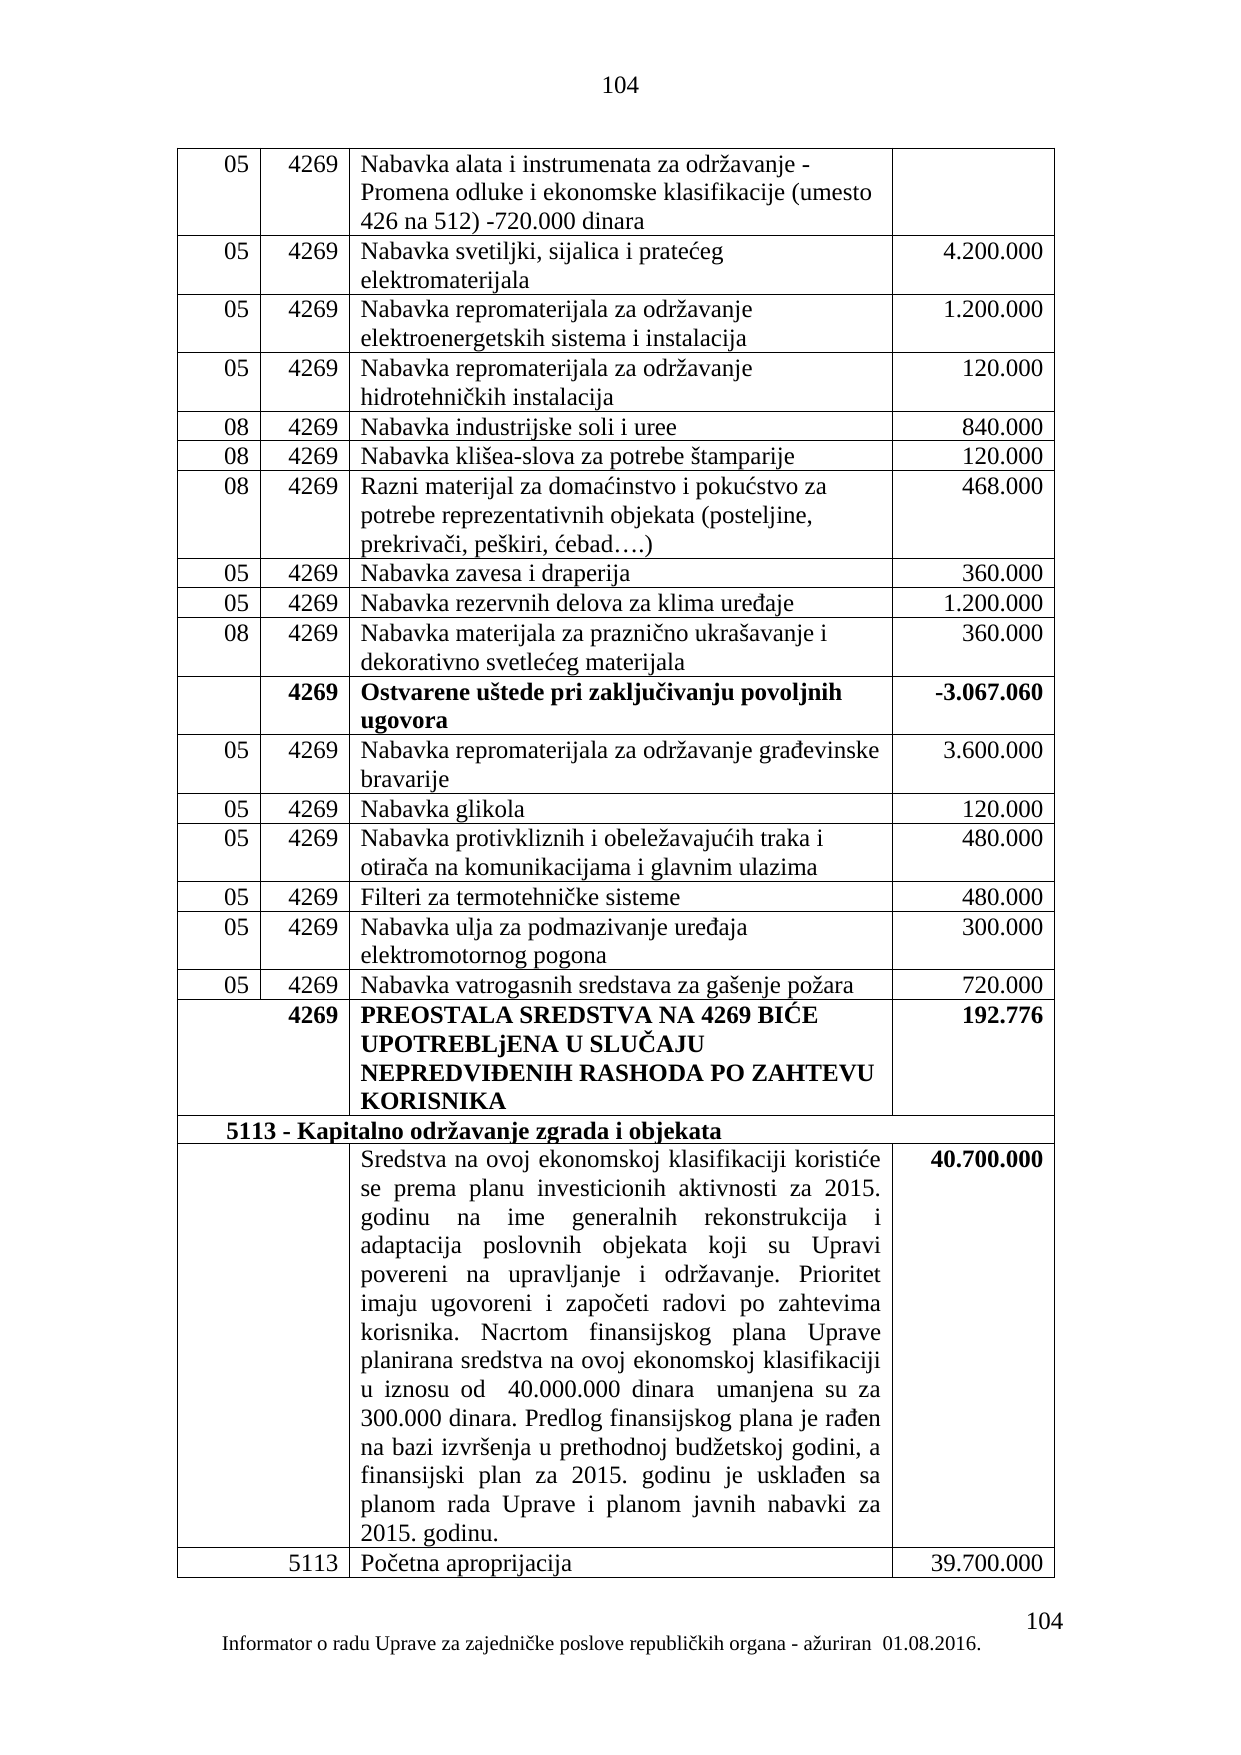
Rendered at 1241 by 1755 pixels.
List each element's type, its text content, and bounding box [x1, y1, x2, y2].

table_cell Nabavka protivkliznih i obeležavajućih traka i otirača na komunikacijama i glavnim ulazima [350, 824, 892, 881]
table_cell Nabavka vatrogasnih sredstava za gašenje požara [350, 970, 892, 999]
table_cell Nabavka rezervnih delova za klima uređaje [350, 588, 892, 617]
table_cell Nabavka repromaterijala za održavanje elektroenergetskih sistema i instalacija [350, 295, 892, 352]
table_cell 4269 [261, 588, 349, 617]
table_cell 192.776 [893, 1000, 1054, 1115]
table_cell 05 [178, 882, 260, 911]
table_cell 4269 [261, 149, 349, 235]
table_cell 4269 [261, 441, 349, 470]
table_cell 1.200.000 [893, 295, 1054, 352]
table_cell Nabavka industrijske soli i uree [350, 412, 892, 440]
table_cell Nabavka alata i instrumenata za održavanje - Promena odluke i ekonomske klasifikacije (umesto 426 na 512) -720.000 dinara [350, 149, 892, 235]
table_cell Razni materijal za domaćinstvo i pokućstvo za potrebe reprezentativnih objekata (postelјine, prekrivači, peškiri, ćebad….) [350, 471, 892, 557]
table_cell Ostvarene uštede pri zaklјučivanju povolјnih ugovora [350, 677, 892, 734]
table_cell 300.000 [893, 912, 1054, 969]
table_cell 120.000 [893, 353, 1054, 411]
table_cell Nabavka glikola [350, 794, 892, 822]
table_cell 05 [178, 353, 260, 411]
table_cell [178, 677, 260, 734]
table_cell 4269 [261, 970, 349, 999]
table_cell 1.200.000 [893, 588, 1054, 617]
table_cell 4269 [261, 295, 349, 352]
table_cell 05 [178, 912, 260, 969]
table_cell 480.000 [893, 824, 1054, 881]
table_cell Filteri za termotehničke sisteme [350, 882, 892, 911]
table_cell 05 [178, 794, 260, 822]
table_cell Nabavka zavesa i draperija [350, 559, 892, 587]
table_cell 08 [178, 471, 260, 557]
table_cell 3.600.000 [893, 735, 1054, 793]
table_cell 4269 [261, 882, 349, 911]
table_cell Sredstva na ovoj ekonomskoj klasifikaciji koristiće se prema planu investicionih aktivnosti za 2015. godinu na ime generalnih rekonstrukcija i adaptacija poslovnih objekata koji su Upravi povereni na upravlјanje i održavanje. Prioritet imaju ugovoreni i započeti radovi po zahtevima korisnika. Nacrtom finansijskog plana Uprave planirana sredstva na ovoj ekonomskoj klasifikaciji u iznosu od 40.000.000 dinara umanjena su za 300.000 dinara. Predlog finansijskog plana je rađen na bazi izvršenja u prethodnoj budžetskoj godini, a finansijski plan za 2015. godinu je usklađen sa planom rada Uprave i planom javnih nabavki za 2015. godinu. [350, 1144, 892, 1547]
table_cell 4269 [261, 912, 349, 969]
table_cell Nabavka klišea-slova za potrebe štamparije [350, 441, 892, 470]
table_cell 720.000 [893, 970, 1054, 999]
table_cell 4269 [261, 618, 349, 676]
table_cell 468.000 [893, 471, 1054, 557]
table_cell 4.200.000 [893, 236, 1054, 293]
table_cell Nabavka repromaterijala za održavanje hidrotehničkih instalacija [350, 353, 892, 411]
table_cell 360.000 [893, 559, 1054, 587]
table_cell Nabavka svetilјki, sijalica i pratećeg elektromaterijala [350, 236, 892, 293]
table_cell 120.000 [893, 794, 1054, 822]
table_cell PREOSTALA SREDSTVA NA 4269 BIĆE UPOTREBLjENA U SLUČAJU NEPREDVIĐENIH RASHODA PO ZAHTEVU KORISNIKA [350, 1000, 892, 1115]
table_cell 4269 [261, 677, 349, 734]
table_cell 4269 [261, 824, 349, 881]
table_cell 05 [178, 559, 260, 587]
table_cell 05 [178, 588, 260, 617]
table_cell 08 [178, 412, 260, 440]
table_cell 4269 [261, 794, 349, 822]
table_cell 05 [178, 236, 260, 293]
table_cell 4269 [261, 353, 349, 411]
table_cell 4269 [261, 735, 349, 793]
table_cell 05 [178, 149, 260, 235]
table_cell 120.000 [893, 441, 1054, 470]
table_cell 4269 [261, 412, 349, 440]
table_cell 4269 [261, 236, 349, 293]
table_cell Nabavka ulјa za podmazivanje uređaja elektromotornog pogona [350, 912, 892, 969]
table_cell [178, 1144, 349, 1547]
table_cell 5113 [178, 1548, 349, 1577]
table_cell 480.000 [893, 882, 1054, 911]
table_cell -3.067.060 [893, 677, 1054, 734]
table_cell 360.000 [893, 618, 1054, 676]
table_cell Nabavka materijala za praznično ukrašavanje i dekorativno svetlećeg materijala [350, 618, 892, 676]
table_cell 05 [178, 295, 260, 352]
table_cell 840.000 [893, 412, 1054, 440]
table_cell Početna aproprijacija [350, 1548, 892, 1577]
table_cell 08 [178, 441, 260, 470]
table_cell 4269 [261, 471, 349, 557]
table_cell 39.700.000 [893, 1548, 1054, 1577]
table_cell 05 [178, 970, 260, 999]
table_cell 4269 [178, 1000, 349, 1115]
table_cell Nabavka repromaterijala za održavanje građevinske bravarije [350, 735, 892, 793]
table_cell 08 [178, 618, 260, 676]
table_cell 40.700.000 [893, 1144, 1054, 1547]
table_cell [893, 149, 1054, 235]
table_cell 4269 [261, 559, 349, 587]
table_cell 5113 - Kapitalno održavanje zgrada i objekata [178, 1116, 1054, 1143]
table_cell 05 [178, 735, 260, 793]
table_cell 05 [178, 824, 260, 881]
